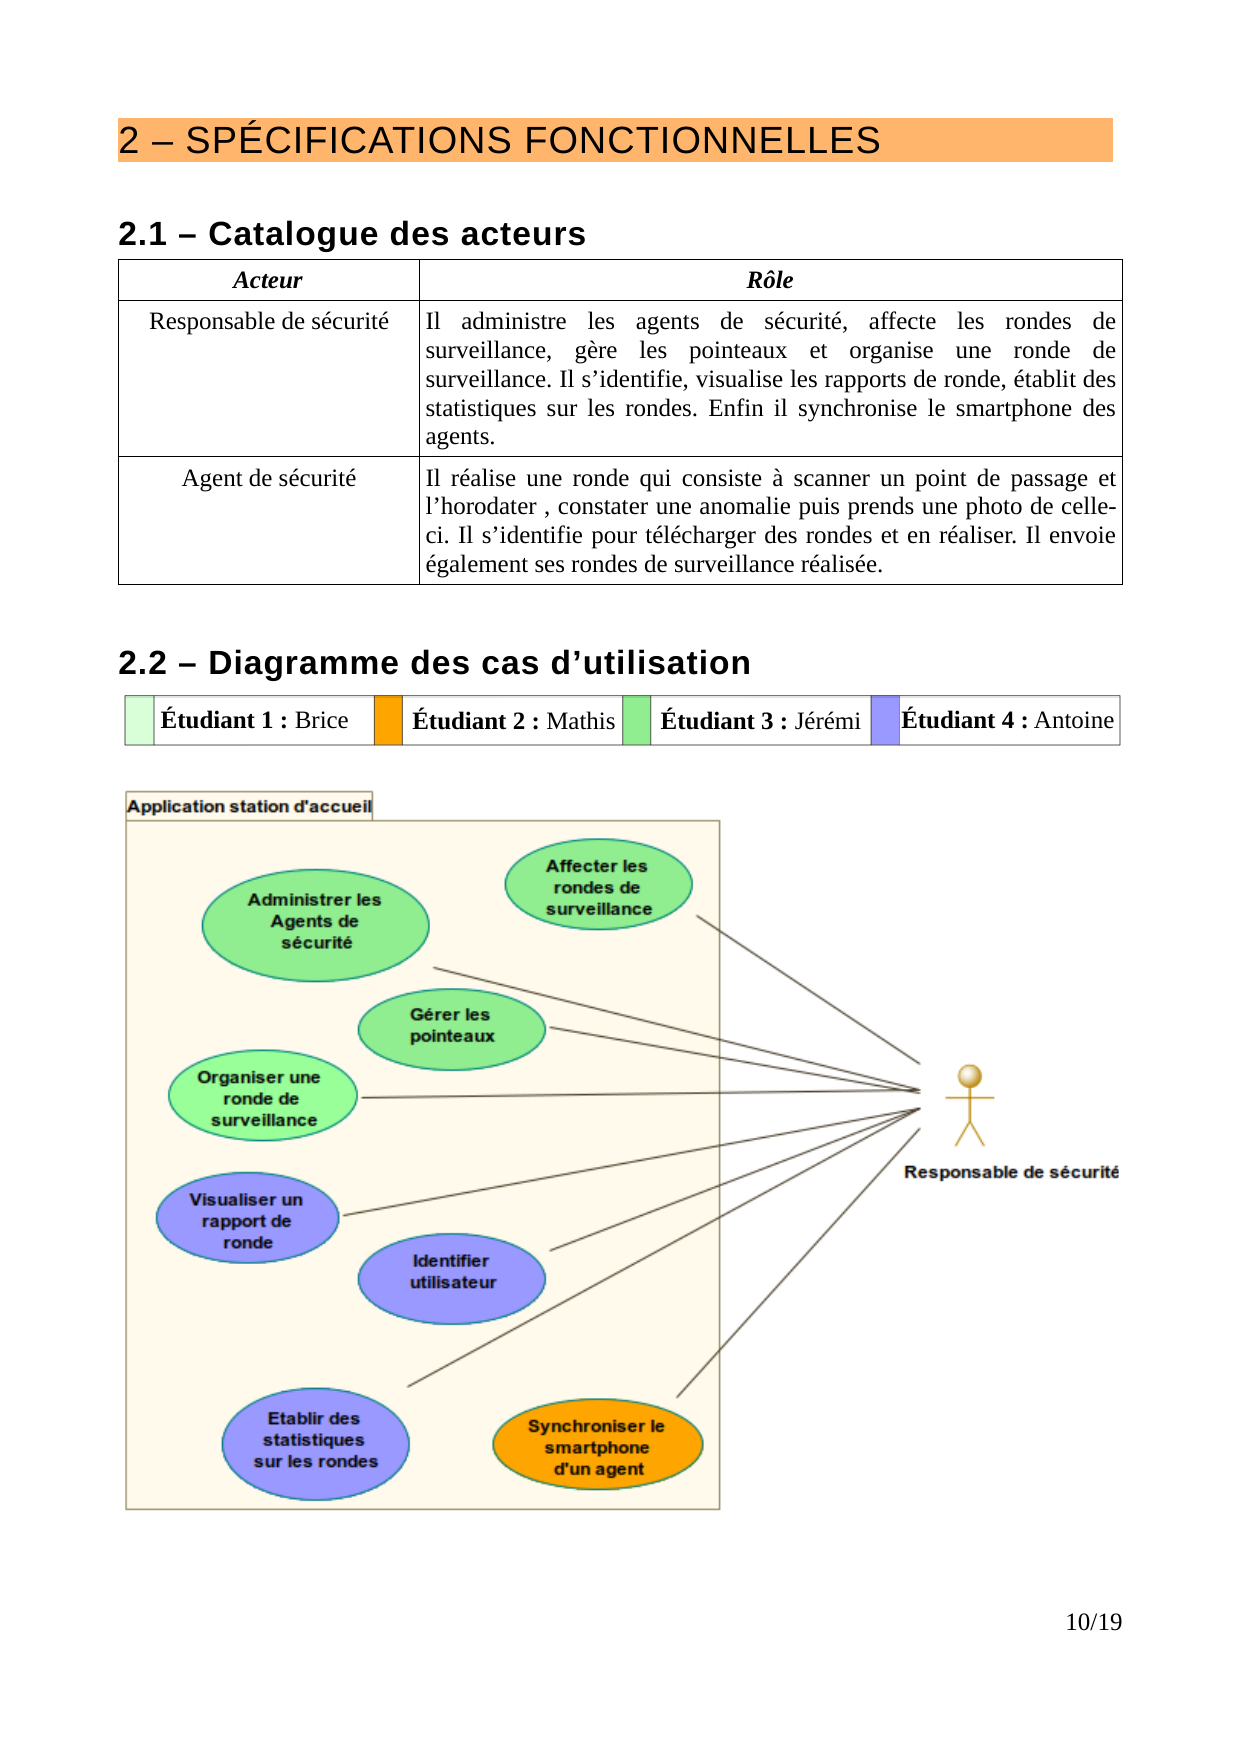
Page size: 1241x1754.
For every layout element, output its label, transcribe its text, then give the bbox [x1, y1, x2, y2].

subtitle 2 – SPÉCIFICATIONS FONCTIONNELLES [118, 118, 1122, 162]
subtitle 2.1 – Catalogue des acteurs [118, 213, 1122, 252]
table_cell Il administre les agents de sécurité, affecte les rondes de surveillance, gère les pointeaux et organise une ronde de surveillance. Il s’identifie, visualise les rapports de ronde, établit des statistiques sur les rondes. Enfin il synchronise le smartphone des agents. [420, 301, 1122, 456]
subtitle 2.2 – Diagramme des cas d’utilisation [118, 642, 1122, 681]
table_cell Il réalise une ronde qui consiste à scanner un point de passage et l’horodater , constater une anomalie puis prends une photo de celle-ci. Il s’identifie pour télécharger des rondes et en réaliser. Il envoie également ses rondes de surveillance réalisée. [420, 457, 1122, 583]
table_cell Agent de sécurité [119, 457, 419, 583]
picture [118, 687, 1122, 746]
table_header Rôle [420, 260, 1122, 300]
picture [121, 782, 1119, 1512]
table_cell Responsable de sécurité [119, 301, 419, 456]
table_header Acteur [119, 260, 419, 300]
